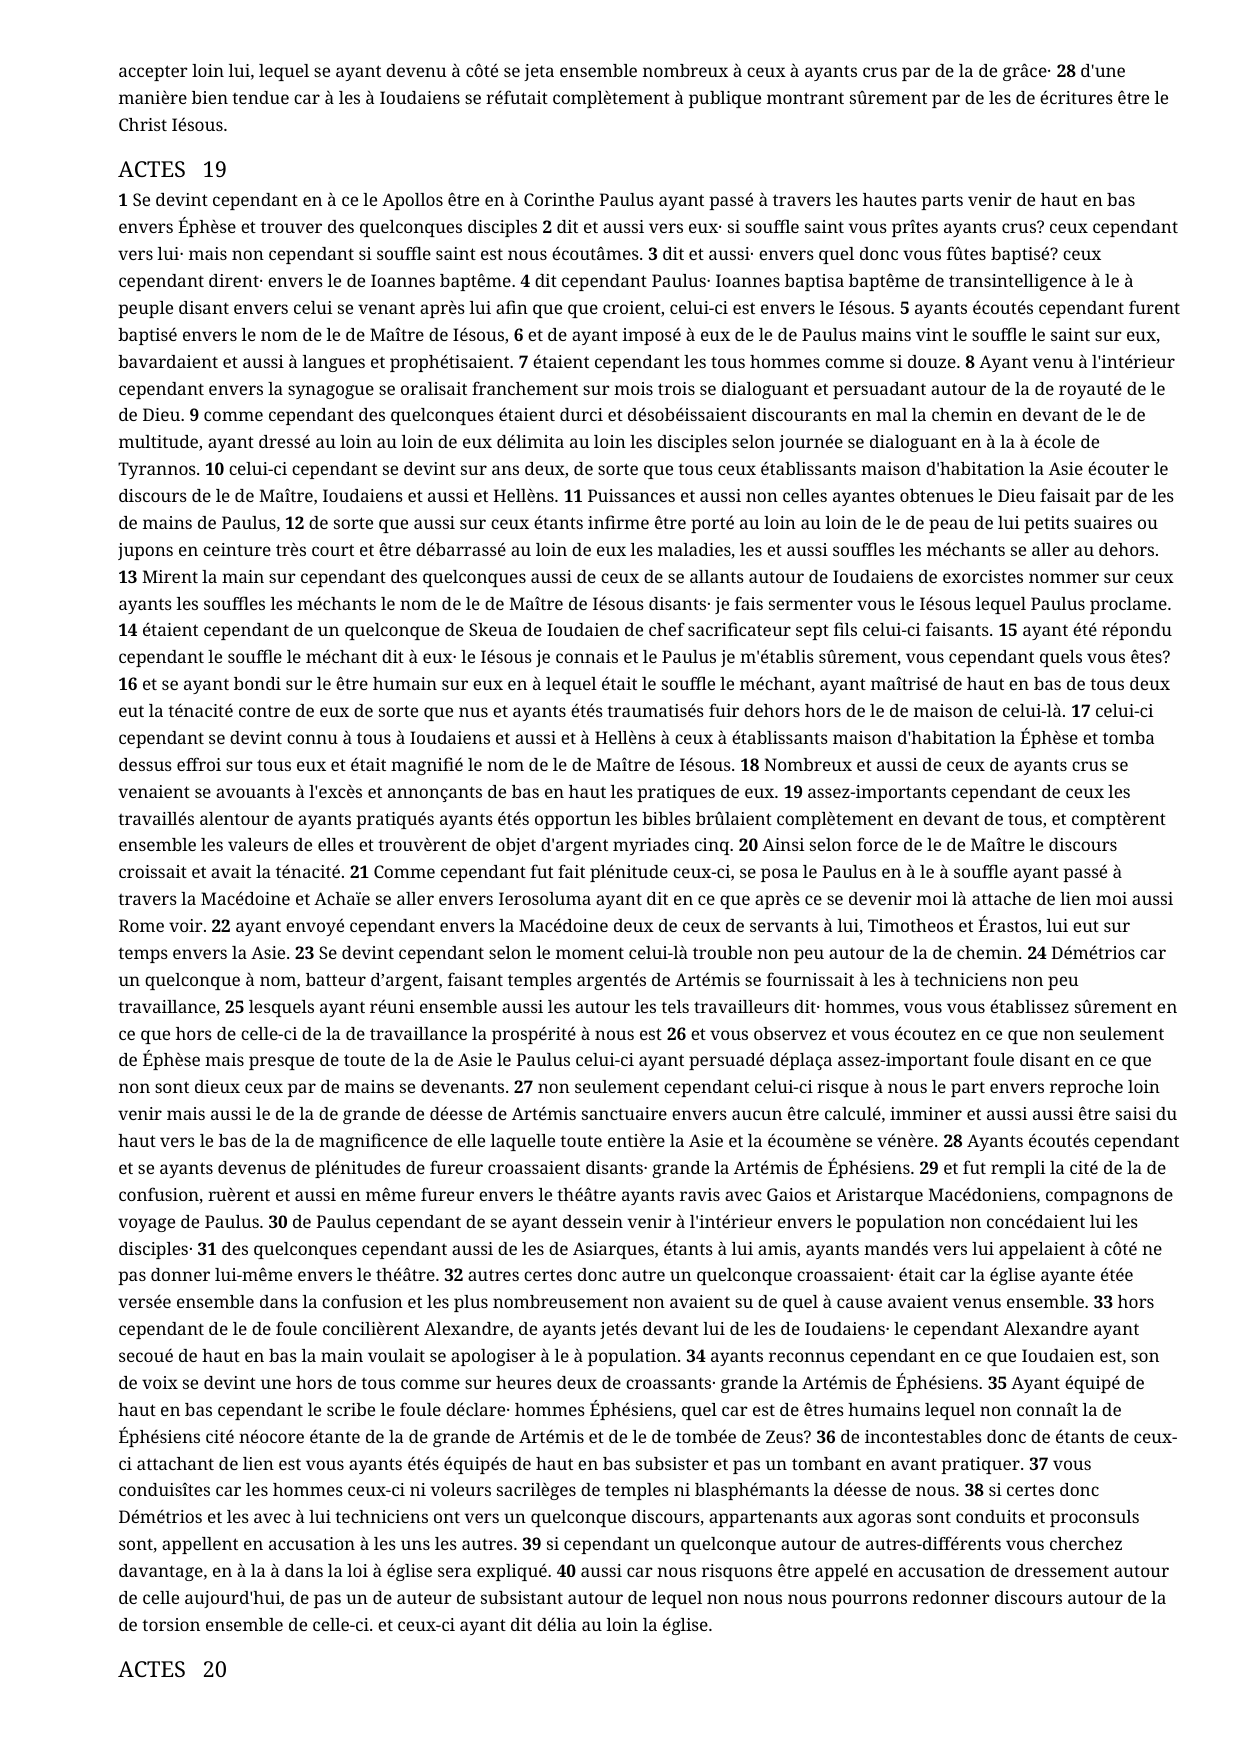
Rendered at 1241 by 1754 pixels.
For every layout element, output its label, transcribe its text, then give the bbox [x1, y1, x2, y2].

text accepter loin lui, lequel se ayant devenu à côté se jeta ensemble nombreux à ceux à ayants crus par de la de grâce· 28 d'une manière bien tendue car à les à Ioudaiens se réfutait complètement à publique montrant sûrement par de les de écritures être le Christ Iésous. [118, 59, 1181, 136]
text ACTES 20 [118, 1654, 1181, 1684]
text 1 Se devint cependant en à ce le Apollos être en à Corinthe Paulus ayant passé à travers les hautes parts venir de haut en bas envers Éphèse et trouver des quelconques disciples 2 dit et aussi vers eux· si souffle saint vous prîtes ayants crus? ceux cependant vers lui· mais non cependant si souffle saint est nous écoutâmes. 3 dit et aussi· envers quel donc vous fûtes baptisé? ceux cependant dirent· envers le de Ioannes baptême. 4 dit cependant Paulus· Ioannes baptisa baptême de transintelligence à le à peuple disant envers celui se venant après lui afin que que croient, celui-ci est envers le Iésous. 5 ayants écoutés cependant furent baptisé envers le nom de le de Maître de Iésous, 6 et de ayant imposé à eux de le de Paulus mains vint le souffle le saint sur eux, bavardaient et aussi à langues et prophétisaient. 7 étaient cependant les tous hommes comme si douze. 8 Ayant venu à l'intérieur cependant envers la synagogue se oralisait franchement sur mois trois se dialoguant et persuadant autour de la de royauté de le de Dieu. 9 comme cependant des quelconques étaient durci et désobéissaient discourants en mal la chemin en devant de le de multitude, ayant dressé au loin au loin de eux délimita au loin les disciples selon journée se dialoguant en à la à école de Tyrannos. 10 celui-ci cependant se devint sur ans deux, de sorte que tous ceux établissants maison d'habitation la Asie écouter le discours de le de Maître, Ioudaiens et aussi et Hellèns. 11 Puissances et aussi non celles ayantes obtenues le Dieu faisait par de les de mains de Paulus, 12 de sorte que aussi sur ceux étants infirme être porté au loin au loin de le de peau de lui petits suaires ou jupons en ceinture très court et être débarrassé au loin de eux les maladies, les et aussi souffles les méchants se aller au dehors. 13 Mirent la main sur cependant des quelconques aussi de ceux de se allants autour de Ioudaiens de exorcistes nommer sur ceux ayants les souffles les méchants le nom de le de Maître de Iésous disants· je fais sermenter vous le Iésous lequel Paulus proclame. 14 étaient cependant de un quelconque de Skeua de Ioudaien de chef sacrificateur sept fils celui-ci faisants. 15 ayant été répondu cependant le souffle le méchant dit à eux· le Iésous je connais et le Paulus je m'établis sûrement, vous cependant quels vous êtes? 16 et se ayant bondi sur le être humain sur eux en à lequel était le souffle le méchant, ayant maîtrisé de haut en bas de tous deux eut la ténacité contre de eux de sorte que nus et ayants étés traumatisés fuir dehors hors de le de maison de celui-là. 17 celui-ci cependant se devint connu à tous à Ioudaiens et aussi et à Hellèns à ceux à établissants maison d'habitation la Éphèse et tomba dessus effroi sur tous eux et était magnifié le nom de le de Maître de Iésous. 18 Nombreux et aussi de ceux de ayants crus se venaient se avouants à l'excès et annonçants de bas en haut les pratiques de eux. 19 assez-importants cependant de ceux les travaillés alentour de ayants pratiqués ayants étés opportun les bibles brûlaient complètement en devant de tous, et comptèrent ensemble les valeurs de elles et trouvèrent de objet d'argent myriades cinq. 20 Ainsi selon force de le de Maître le discours croissait et avait la ténacité. 21 Comme cependant fut fait plénitude ceux-ci, se posa le Paulus en à le à souffle ayant passé à travers la Macédoine et Achaïe se aller envers Ierosoluma ayant dit en ce que après ce se devenir moi là attache de lien moi aussi Rome voir. 22 ayant envoyé cependant envers la Macédoine deux de ceux de servants à lui, Timotheos et Érastos, lui eut sur temps envers la Asie. 23 Se devint cependant selon le moment celui-là trouble non peu autour de la de chemin. 24 Démétrios car un quelconque à nom, batteur d’argent, faisant temples argentés de Artémis se fournissait à les à techniciens non peu travaillance, 25 lesquels ayant réuni ensemble aussi les autour les tels travailleurs dit· hommes, vous vous établissez sûrement en ce que hors de celle-ci de la de travaillance la prospérité à nous est 26 et vous observez et vous écoutez en ce que non seulement de Éphèse mais presque de toute de la de Asie le Paulus celui-ci ayant persuadé déplaça assez-important foule disant en ce que non sont dieux ceux par de mains se devenants. 27 non seulement cependant celui-ci risque à nous le part envers reproche loin venir mais aussi le de la de grande de déesse de Artémis sanctuaire envers aucun être calculé, imminer et aussi aussi être saisi du haut vers le bas de la de magnificence de elle laquelle toute entière la Asie et la écoumène se vénère. 28 Ayants écoutés cependant et se ayants devenus de plénitudes de fureur croassaient disants· grande la Artémis de Éphésiens. 29 et fut rempli la cité de la de confusion, ruèrent et aussi en même fureur envers le théâtre ayants ravis avec Gaios et Aristarque Macédoniens, compagnons de voyage de Paulus. 30 de Paulus cependant de se ayant dessein venir à l'intérieur envers le population non concédaient lui les disciples· 31 des quelconques cependant aussi de les de Asiarques, étants à lui amis, ayants mandés vers lui appelaient à côté ne pas donner lui-même envers le théâtre. 32 autres certes donc autre un quelconque croassaient· était car la église ayante étée versée ensemble dans la confusion et les plus nombreusement non avaient su de quel à cause avaient venus ensemble. 33 hors cependant de le de foule concilièrent Alexandre, de ayants jetés devant lui de les de Ioudaiens· le cependant Alexandre ayant secoué de haut en bas la main voulait se apologiser à le à population. 34 ayants reconnus cependant en ce que Ioudaien est, son de voix se devint une hors de tous comme sur heures deux de croassants· grande la Artémis de Éphésiens. 35 Ayant équipé de haut en bas cependant le scribe le foule déclare· hommes Éphésiens, quel car est de êtres humains lequel non connaît la de Éphésiens cité néocore étante de la de grande de Artémis et de le de tombée de Zeus? 36 de incontestables donc de étants de ceux-ci attachant de lien est vous ayants étés équipés de haut en bas subsister et pas un tombant en avant pratiquer. 37 vous conduisîtes car les hommes ceux-ci ni voleurs sacrilèges de temples ni blasphémants la déesse de nous. 38 si certes donc Démétrios et les avec à lui techniciens ont vers un quelconque discours, appartenants aux agoras sont conduits et proconsuls sont, appellent en accusation à les uns les autres. 39 si cependant un quelconque autour de autres-différents vous cherchez davantage, en à la à dans la loi à église sera expliqué. 40 aussi car nous risquons être appelé en accusation de dressement autour de celle aujourd'hui, de pas un de auteur de subsistant autour de lequel non nous nous pourrons redonner discours autour de la de torsion ensemble de celle-ci. et ceux-ci ayant dit délia au loin la église. [118, 188, 1181, 1636]
text ACTES 19 [118, 154, 1181, 184]
